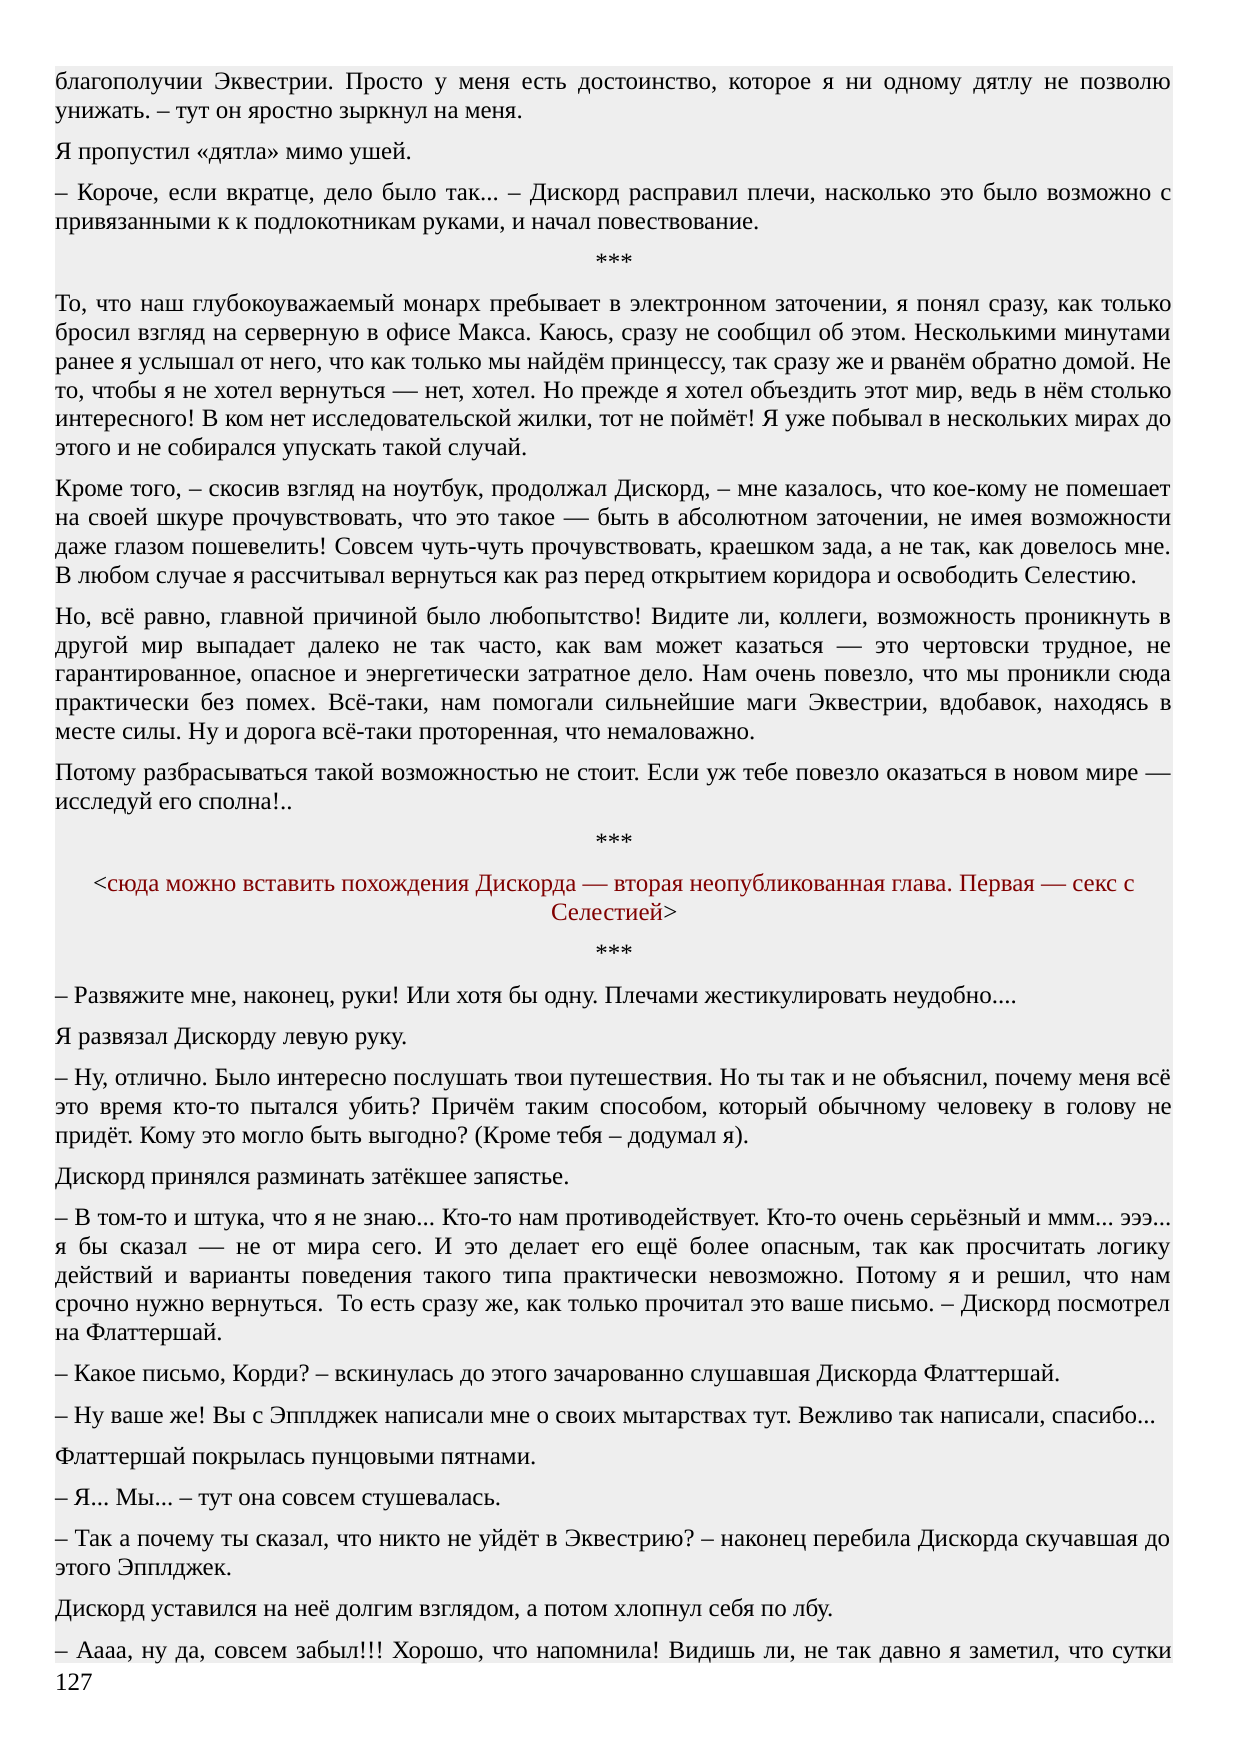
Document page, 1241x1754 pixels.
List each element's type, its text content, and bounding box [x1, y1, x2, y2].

text – Я... Мы... – тут она совсем стушевалась. [55, 1482, 1173, 1511]
text *** [55, 938, 1173, 967]
text – Короче, если вкратце, дело было так... – Дискорд расправил плечи, насколько это было возможно с привязанными к к подлокотникам руками, и начал повествование. [55, 177, 1173, 235]
text Дискорд уставился на неё долгим взглядом, а потом хлопнул себя по лбу. [55, 1593, 1173, 1622]
text Потому разбрасываться такой возможностью не стоит. Если уж тебе повезло оказаться в новом мире — исследуй его сполна!.. [55, 757, 1173, 815]
text *** [55, 247, 1173, 276]
text Кроме того, – скосив взгляд на ноутбук, продолжал Дискорд, – мне казалось, что кое-кому не помешает на своей шкуре прочувствовать, что это такое — быть в абсолютном заточении, не имея возможности даже глазом пошевелить! Совсем чуть-чуть прочувствовать, краешком зада, а не так, как довелось мне. В любом случае я рассчитывал вернуться как раз перед открытием коридора и освободить Селестию. [55, 473, 1173, 588]
text – Аааа, ну да, совсем забыл!!! Хорошо, что напомнила! Видишь ли, не так давно я заметил, что сутки [55, 1635, 1173, 1663]
text <сюда можно вставить похождения Дискорда — вторая неопубликованная глава. Первая — секс с Селестией> [55, 868, 1173, 926]
text – Какое письмо, Корди? – вскинулась до этого зачарованно слушавшая Дискорда Флаттершай. [55, 1358, 1173, 1387]
text Дискорд принялся разминать затёкшее запястье. [55, 1161, 1173, 1190]
text Но, всё равно, главной причиной было любопытство! Видите ли, коллеги, возможность проникнуть в другой мир выпадает далеко не так часто, как вам может казаться — это чертовски трудное, не гарантированное, опасное и энергетически затратное дело. Нам очень повезло, что мы проникли сюда практически без помех. Всё-таки, нам помогали сильнейшие маги Эквестрии, вдобавок, находясь в месте силы. Ну и дорога всё-таки проторенная, что немаловажно. [55, 601, 1173, 745]
text Флаттершай покрылась пунцовыми пятнами. [55, 1441, 1173, 1470]
text – Развяжите мне, наконец, руки! Или хотя бы одну. Плечами жестикулировать неудобно.... [55, 980, 1173, 1008]
text – В том-то и штука, что я не знаю... Кто-то нам противодействует. Кто-то очень серьёзный и ммм... эээ... я бы сказал — не от мира сего. И это делает его ещё более опасным, так как просчитать логику действий и варианты поведения такого типа практически невозможно. Потому я и решил, что нам срочно нужно вернуться. То есть сразу же, как только прочитал это ваше письмо. – Дискорд посмотрел на Флаттершай. [55, 1202, 1173, 1346]
text – Так а почему ты сказал, что никто не уйдёт в Эквестрию? – наконец перебила Дискорда скучавшая до этого Эпплджек. [55, 1523, 1173, 1581]
text То, что наш глубокоуважаемый монарх пребывает в электронном заточении, я понял сразу, как только бросил взгляд на серверную в офисе Макса. Каюсь, сразу не сообщил об этом. Несколькими минутами ранее я услышал от него, что как только мы найдём принцессу, так сразу же и рванём обратно домой. Не то, чтобы я не хотел вернуться — нет, хотел. Но прежде я хотел объездить этот мир, ведь в нём столько интересного! В ком нет исследовательской жилки, тот не поймёт! Я уже побывал в нескольких мирах до этого и не собирался упускать такой случай. [55, 288, 1173, 461]
text Я пропустил «дятла» мимо ушей. [55, 136, 1173, 165]
text Я развязал Дискорду левую руку. [55, 1021, 1173, 1050]
text – Ну, отлично. Было интересно послушать твои путешествия. Но ты так и не объяснил, почему меня всё это время кто-то пытался убить? Причём таким способом, который обычному человеку в голову не придёт. Кому это могло быть выгодно? (Кроме тебя – додумал я). [55, 1062, 1173, 1148]
text благополучии Эквестрии. Просто у меня есть достоинство, которое я ни одному дятлу не позволю унижать. – тут он яростно зыркнул на меня. [55, 66, 1173, 123]
text – Ну ваше же! Вы с Эпплджек написали мне о своих мытарствах тут. Вежливо так написали, спасибо... [55, 1400, 1173, 1428]
text *** [55, 827, 1173, 856]
